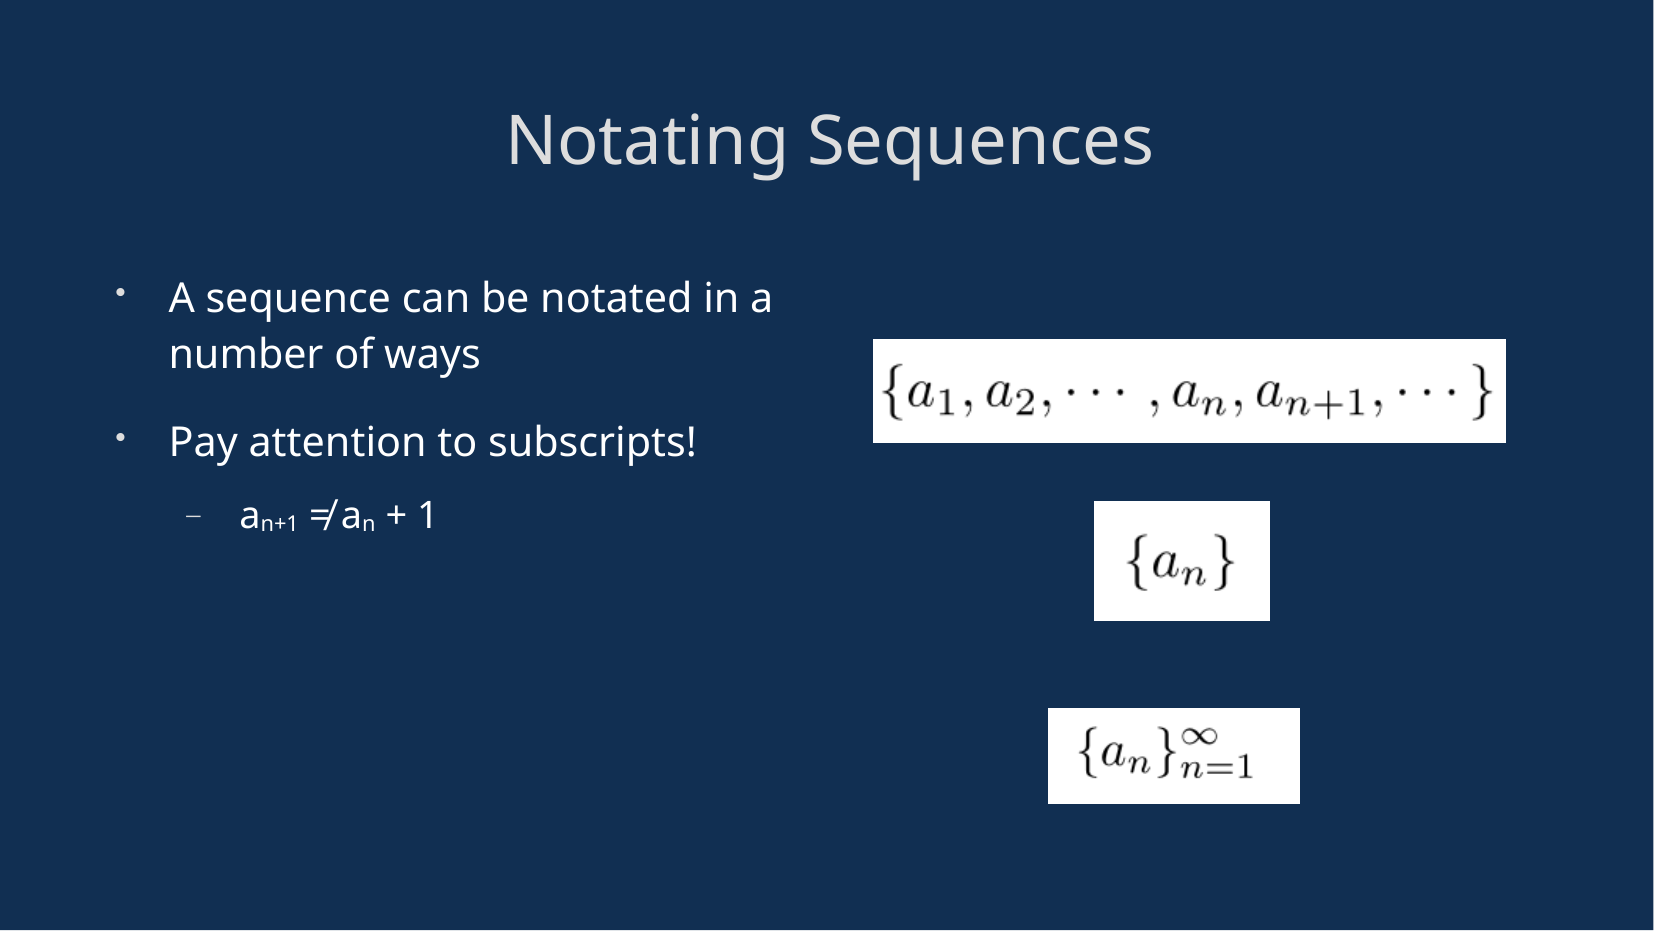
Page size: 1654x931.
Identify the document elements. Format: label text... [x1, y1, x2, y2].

picture [1094, 501, 1270, 621]
picture [873, 339, 1506, 443]
title Notating Sequences [97, 56, 1563, 220]
picture [1048, 708, 1300, 804]
list A sequence can be notated in a number of ways Pay attention to subscripts! an+1 ≠ an + 1 [97, 268, 813, 806]
